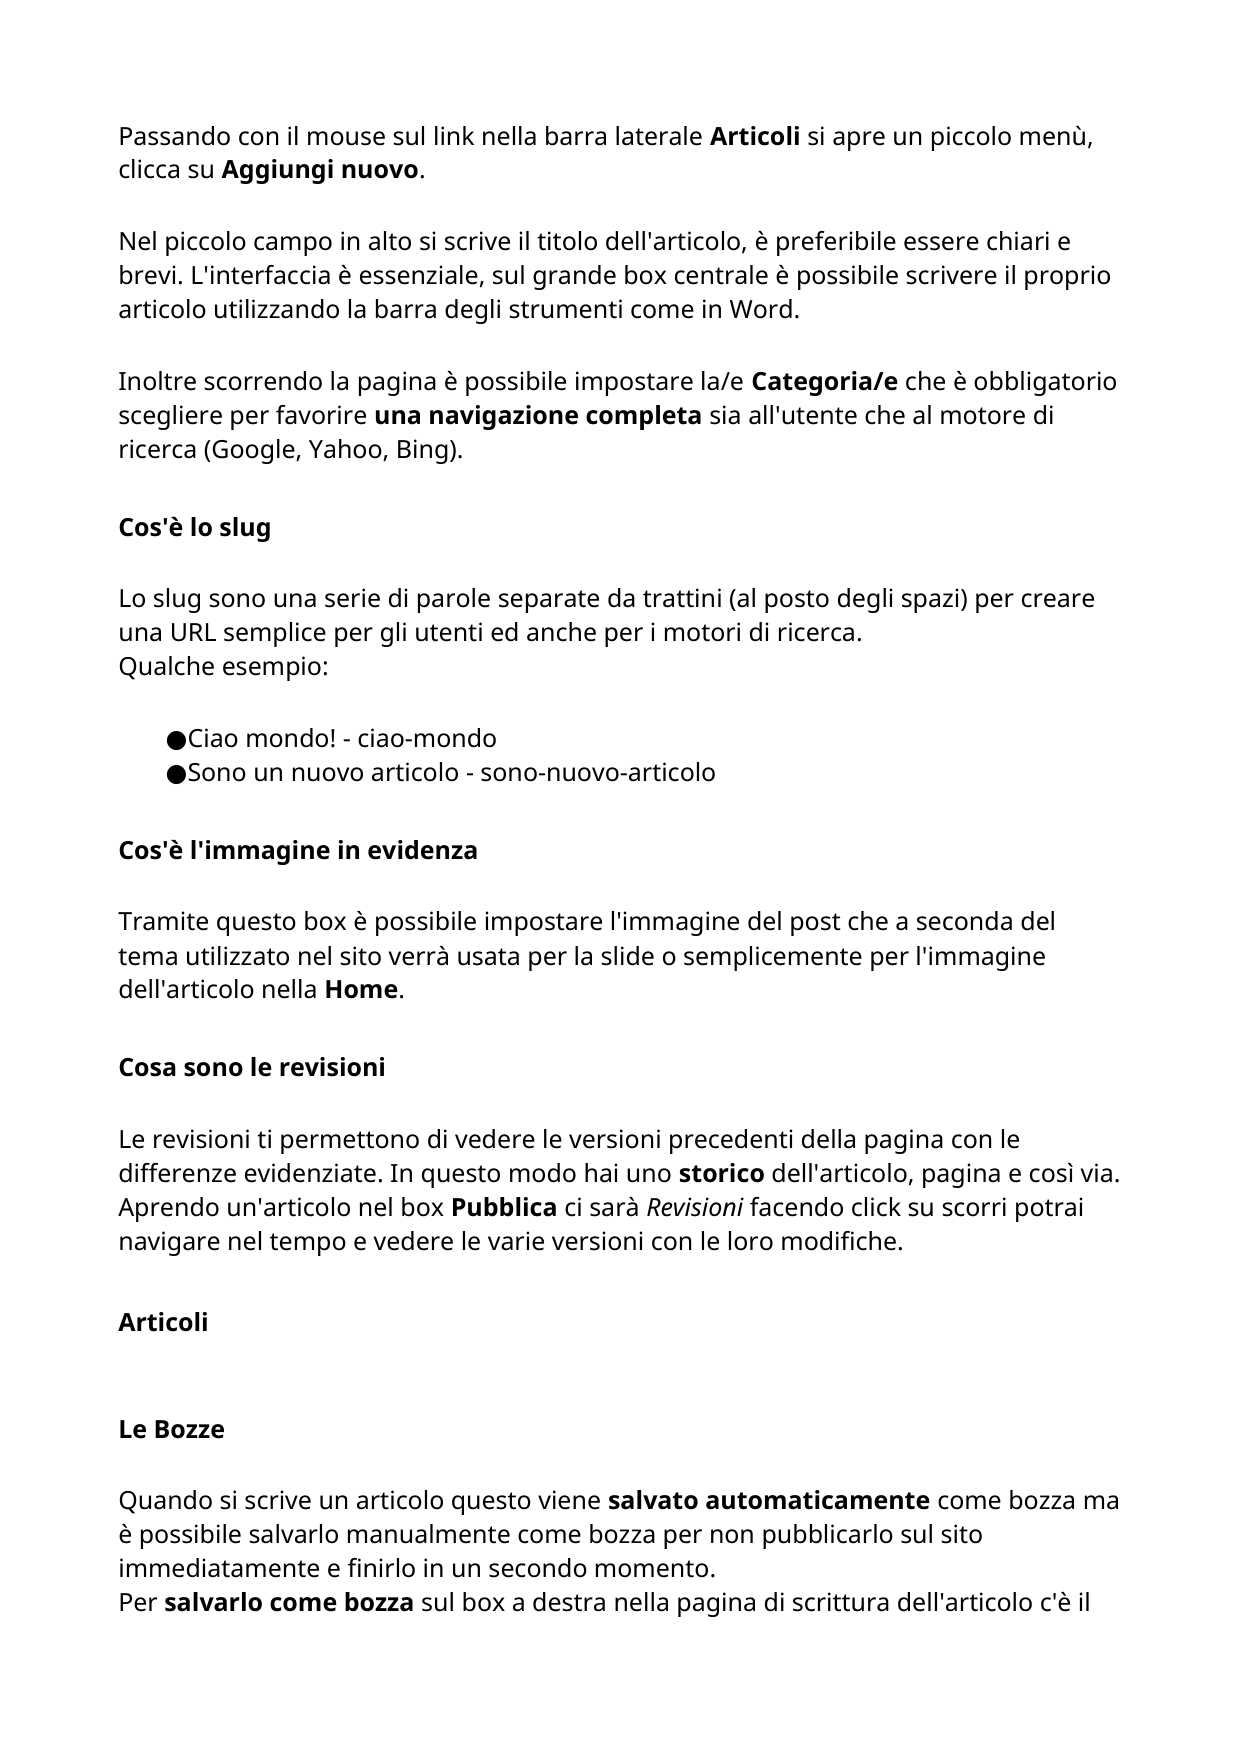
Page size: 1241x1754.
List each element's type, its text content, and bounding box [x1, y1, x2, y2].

list Ciao mondo! - ciao-mondo [118, 721, 1122, 755]
text Cosa sono le revisioni [118, 1050, 1122, 1084]
text Cos'è l'immagine in evidenza [118, 832, 1122, 867]
text Articoli [118, 1305, 1122, 1339]
text Passando con il mouse sul link nella barra laterale Articoli si apre un piccolo menù, clicca su Aggiungi nuovo. [118, 118, 1122, 186]
text Nel piccolo campo in alto si scrive il titolo dell'articolo, è preferibile essere chiari e brevi. L'interfaccia è essenziale, sul grande box centrale è possibile scrivere il proprio articolo utilizzando la barra degli strumenti come in Word. [118, 224, 1122, 326]
text Lo slug sono una serie di parole separate da trattini (al posto degli spazi) per creare una URL semplice per gli utenti ed anche per i motori di ricerca. Qualche esempio: [118, 581, 1122, 683]
list Sono un nuovo articolo - sono-nuovo-articolo [118, 755, 1122, 789]
text Inoltre scorrendo la pagina è possibile impostare la/e Categoria/e che è obbligatorio scegliere per favorire una navigazione completa sia all'utente che al motore di ricerca (Google, Yahoo, Bing). [118, 363, 1122, 466]
text Le revisioni ti permettono di vedere le versioni precedenti della pagina con le differenze evidenziate. In questo modo hai uno storico dell'articolo, pagina e così via. Aprendo un'articolo nel box Pubblica ci sarà Revisioni facendo click su scorri potrai navigare nel tempo e vedere le varie versioni con le loro modifiche. [118, 1122, 1122, 1258]
text Cos'è lo slug [118, 509, 1122, 543]
text Le Bozze [118, 1411, 1122, 1445]
text Tramite questo box è possibile impostare l'immagine del post che a seconda del tema utilizzato nel sito verrà usata per la slide o semplicemente per l'immagine dell'articolo nella Home. [118, 904, 1122, 1006]
text Quando si scrive un articolo questo viene salvato automaticamente come bozza ma è possibile salvarlo manualmente come bozza per non pubblicarlo sul sito immediatamente e finirlo in un secondo momento. Per salvarlo come bozza sul box a destra nella pagina di scrittura dell'articolo c'è il [118, 1483, 1122, 1619]
